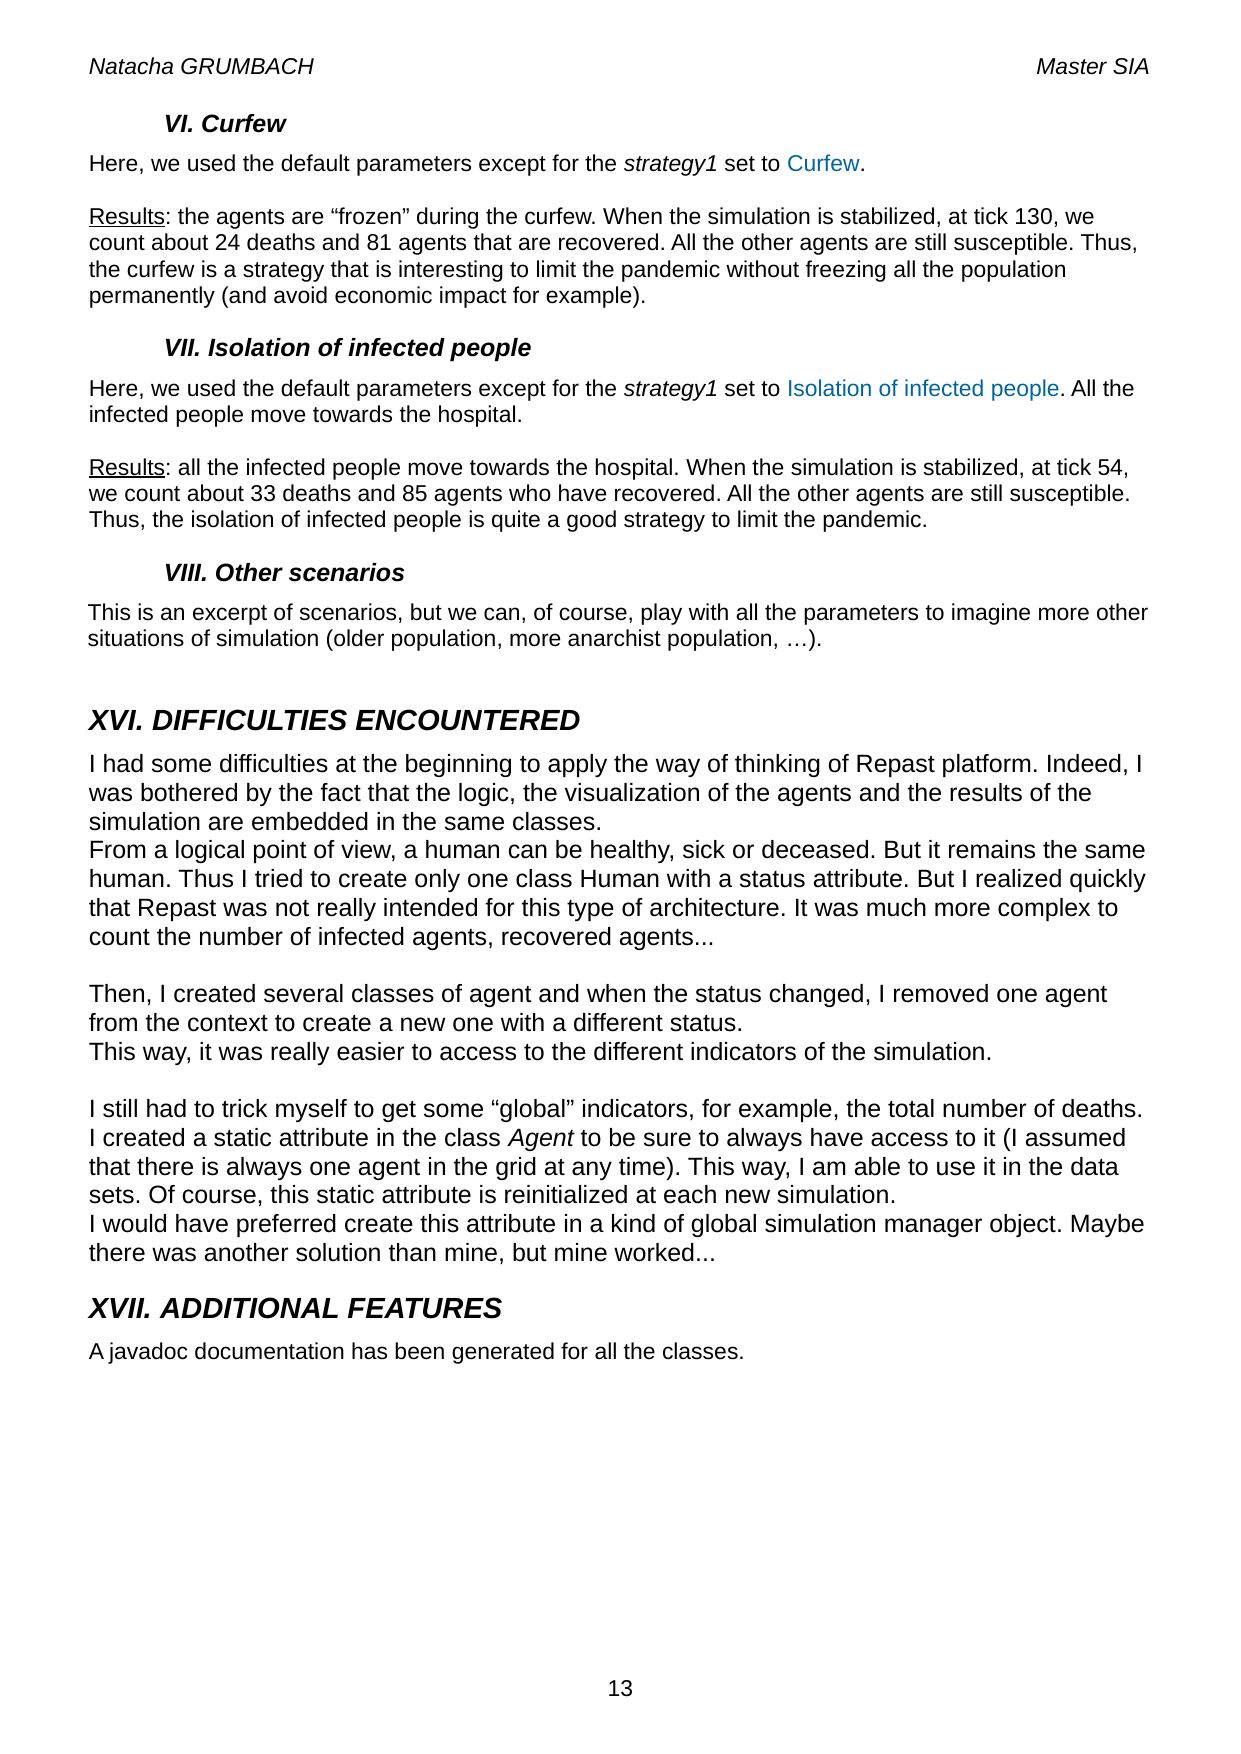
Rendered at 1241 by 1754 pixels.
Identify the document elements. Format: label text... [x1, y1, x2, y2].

list VI. Curfew [126, 109, 1152, 138]
text This way, it was really easier to access to the different indicators of the simulation. [88, 1037, 1152, 1065]
text I would have preferred create this attribute in a kind of global simulation manager object. Maybe there was another solution than mine, but mine worked... [88, 1209, 1152, 1267]
list VIII. Other scenarios [126, 558, 1152, 586]
text I had some difficulties at the beginning to apply the way of thinking of Repast platform. Indeed, I was bothered by the fact that the logic, the visualization of the agents and the results of the simulation are embedded in the same classes. [88, 749, 1152, 835]
text Then, I created several classes of agent and when the status changed, I removed one agent from the context to create a new one with a different status. [88, 979, 1152, 1037]
text A javadoc documentation has been generated for all the classes. [88, 1338, 1152, 1364]
subtitle ADDITIONAL FEATURES [88, 1292, 1152, 1325]
subtitle DIFFICULTIES ENCOUNTERED [88, 703, 1152, 737]
text Results: the agents are “frozen” during the curfew. When the simulation is stabilized, at tick 130, we count about 24 deaths and 81 agents that are recovered. All the other agents are still susceptible. Thus, the curfew is a strategy that is interesting to limit the pandemic without freezing all the population permanently (and avoid economic impact for example). [88, 203, 1152, 308]
text Here, we used the default parameters except for the strategy1 set to Isolation of infected people. All the infected people move towards the hospital. [88, 374, 1152, 427]
text I still had to trick myself to get some “global” indicators, for example, the total number of deaths. I created a static attribute in the class Agent to be sure to always have access to it (I assumed that there is always one agent in the grid at any time). This way, I am able to use it in the data sets. Of course, this static attribute is reinitialized at each new simulation. [88, 1094, 1152, 1209]
text Results: all the infected people move towards the hospital. When the simulation is stabilized, at tick 54, we count about 33 deaths and 85 agents who have recovered. All the other agents are still susceptible. Thus, the isolation of infected people is quite a good strategy to limit the pandemic. [88, 454, 1152, 533]
list This is an excerpt of scenarios, but we can, of course, play with all the parameters to imagine more other situations of simulation (older population, more anarchist population, …). [87, 599, 1152, 652]
text From a logical point of view, a human can be healthy, sick or deceased. But it remains the same human. Thus I tried to create only one class Human with a status attribute. But I realized quickly that Repast was not really intended for this type of architecture. It was much more complex to count the number of infected agents, recovered agents... [88, 835, 1152, 950]
text Here, we used the default parameters except for the strategy1 set to Curfew. [88, 150, 1152, 177]
list VII. Isolation of infected people [126, 333, 1152, 362]
